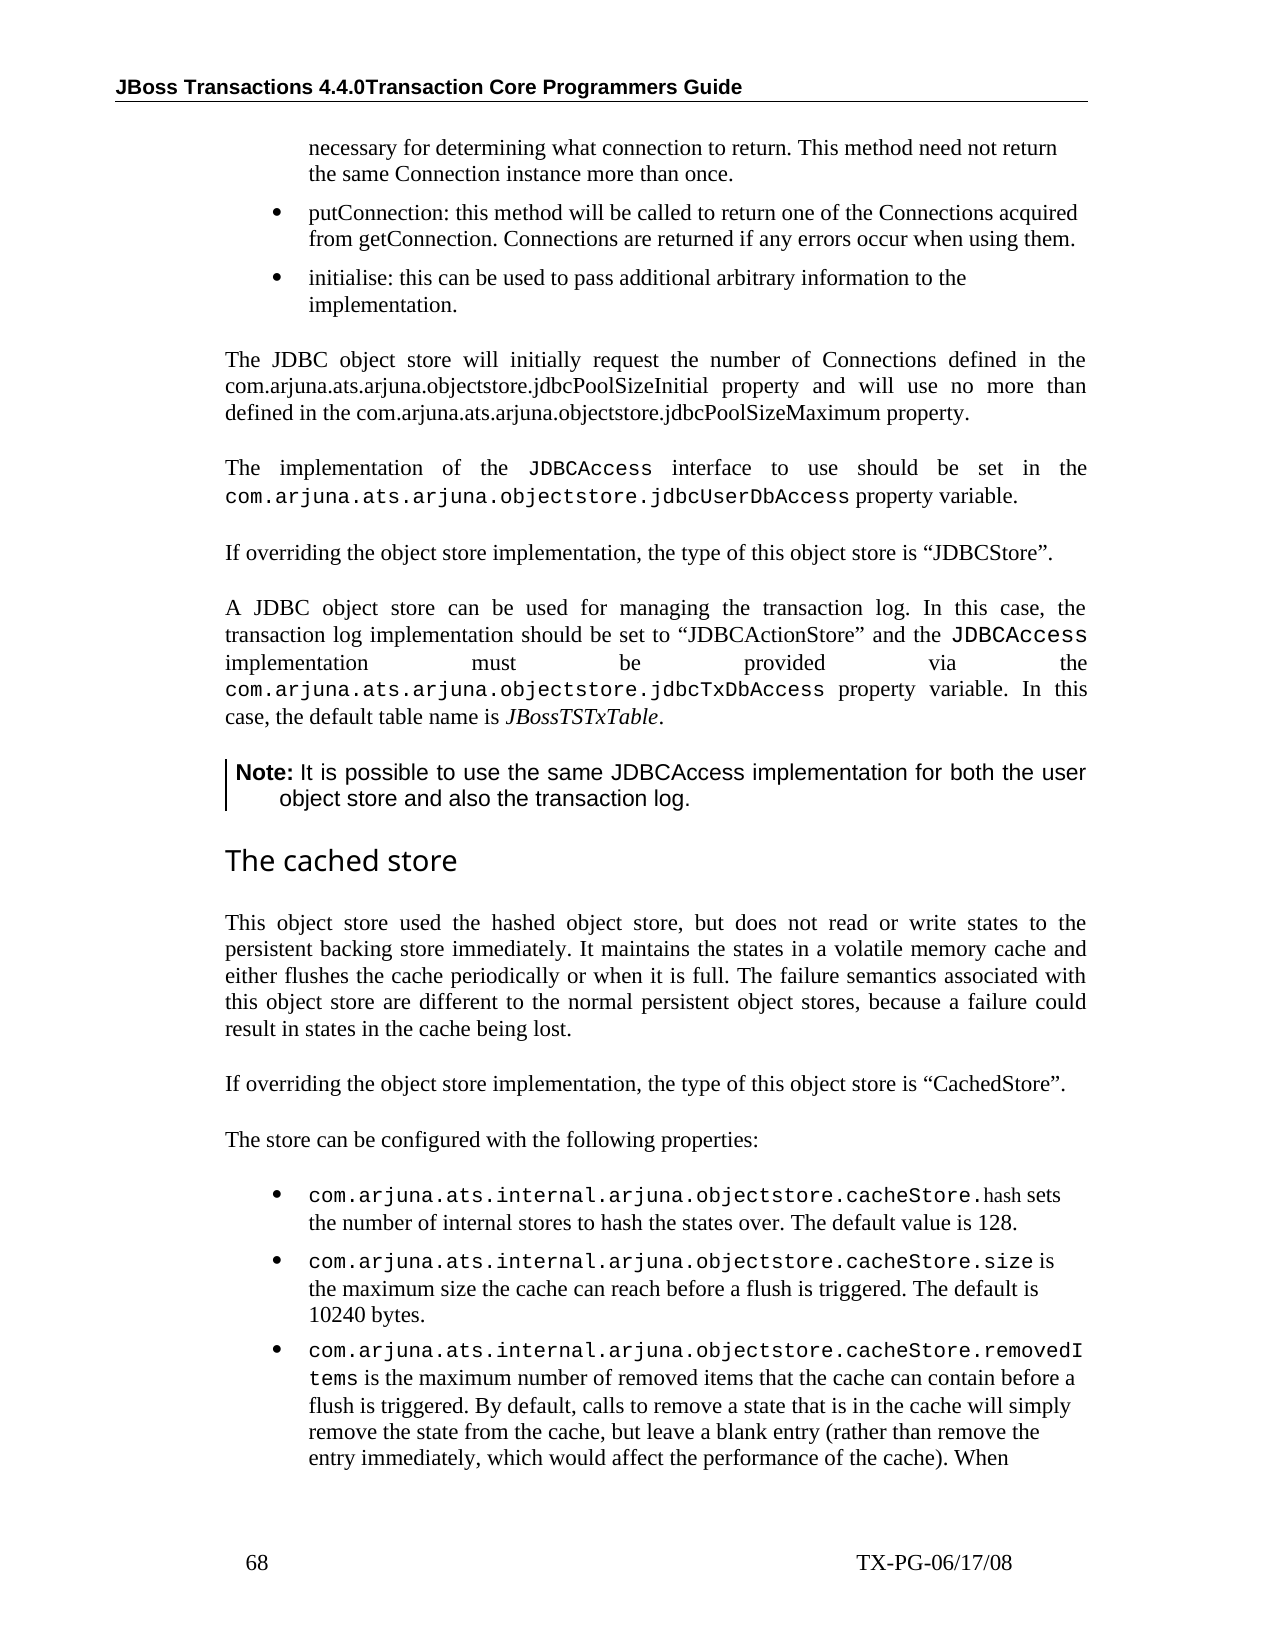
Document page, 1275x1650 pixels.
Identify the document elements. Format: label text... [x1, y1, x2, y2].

list initialise: this can be used to pass additional arbitrary information to the implementation. [273, 264, 1088, 317]
list com.arjuna.ats.internal.arjuna.objectstore.cacheStore.size is the maximum size the cache can reach before a flush is triggered. The default is 10240 bytes. [273, 1248, 1088, 1328]
text The JDBC object store will initially request the number of Connections defined in the com.arjuna.ats.arjuna.objectstore.jdbcPoolSizeInitial property and will use no more than defined in the com.arjuna.ats.arjuna.objectstore.jdbcPoolSizeMaximum property. [225, 346, 1088, 425]
list It is possible to use the same JDBCAccess implementation for both the user object store and also the transaction log. [225, 758, 1088, 811]
list putConnection: this method will be called to return one of the Connections acquired from getConnection. Connections are returned if any errors occur when using them. [273, 199, 1088, 252]
text The store can be configured with the following properties: [225, 1126, 1088, 1152]
subtitle The cached store [225, 840, 1088, 880]
text This object store used the hashed object store, but does not read or write states to the persistent backing store immediately. It maintains the states in a volatile memory cache and either flushes the cache periodically or when it is full. The failure semantics associated with this object store are different to the normal persistent object stores, because a failure could result in states in the cache being lost. [225, 909, 1088, 1041]
text The implementation of the JDBCAccess interface to use should be set in the com.arjuna.ats.arjuna.objectstore.jdbcUserDbAccess property variable. [225, 454, 1088, 510]
list com.arjuna.ats.internal.arjuna.objectstore.cacheStore.hash sets the number of internal stores to hash the states over. The default value is 128. [273, 1181, 1088, 1235]
text If overriding the object store implementation, the type of this object store is “JDBCStore”. [225, 539, 1088, 565]
list com.arjuna.ats.internal.arjuna.objectstore.cacheStore.removedItems is the maximum number of removed items that the cache can contain before a flush is triggered. By default, calls to remove a state that is in the cache will simply remove the state from the cache, but leave a blank entry (rather than remove the entry immediately, which would affect the performance of the cache). When [273, 1340, 1088, 1471]
list necessary for determining what connection to return. This method need not return the same Connection instance more than once. [273, 134, 1088, 187]
text If overriding the object store implementation, the type of this object store is “CachedStore”. [225, 1070, 1088, 1096]
text A JDBC object store can be used for managing the transaction log. In this case, the transaction log implementation should be set to “JDBCActionStore” and the JDBCAccess implementation must be provided via the com.arjuna.ats.arjuna.objectstore.jdbcTxDbAccess property variable. In this case, the default table name is JBossTSTxTable. [225, 594, 1088, 729]
